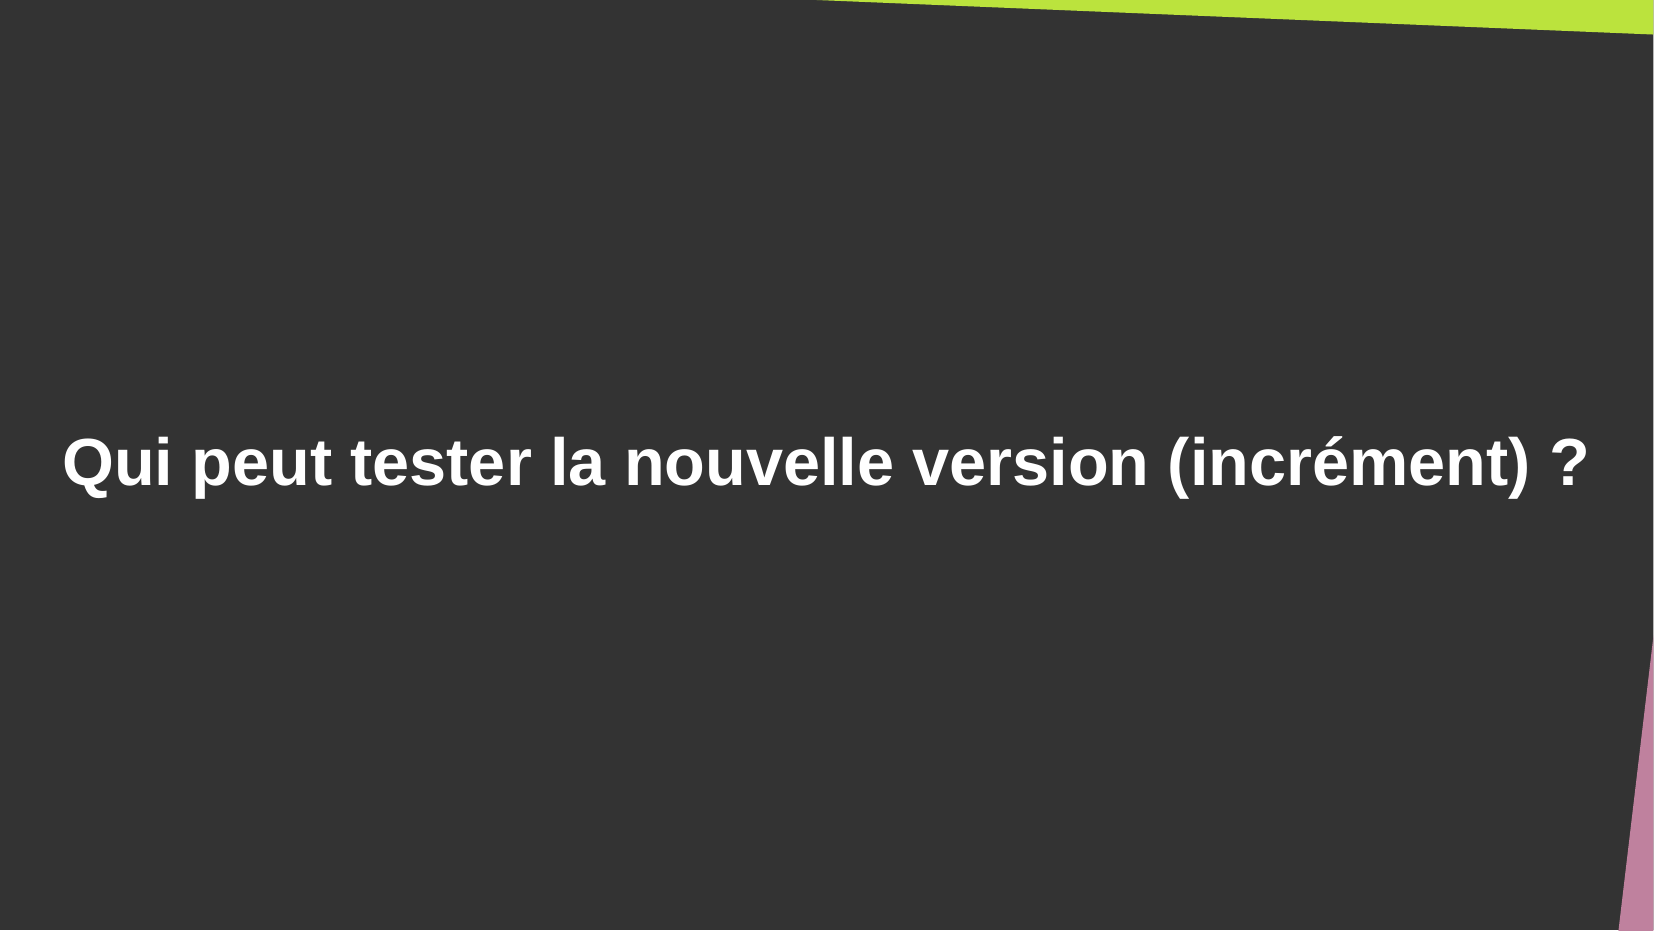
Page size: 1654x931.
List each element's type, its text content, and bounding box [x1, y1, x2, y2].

text_box [816, 0, 1654, 35]
text_box [1618, 631, 1654, 931]
title Qui peut tester la nouvelle version (incrément) ? [31, 424, 1622, 506]
